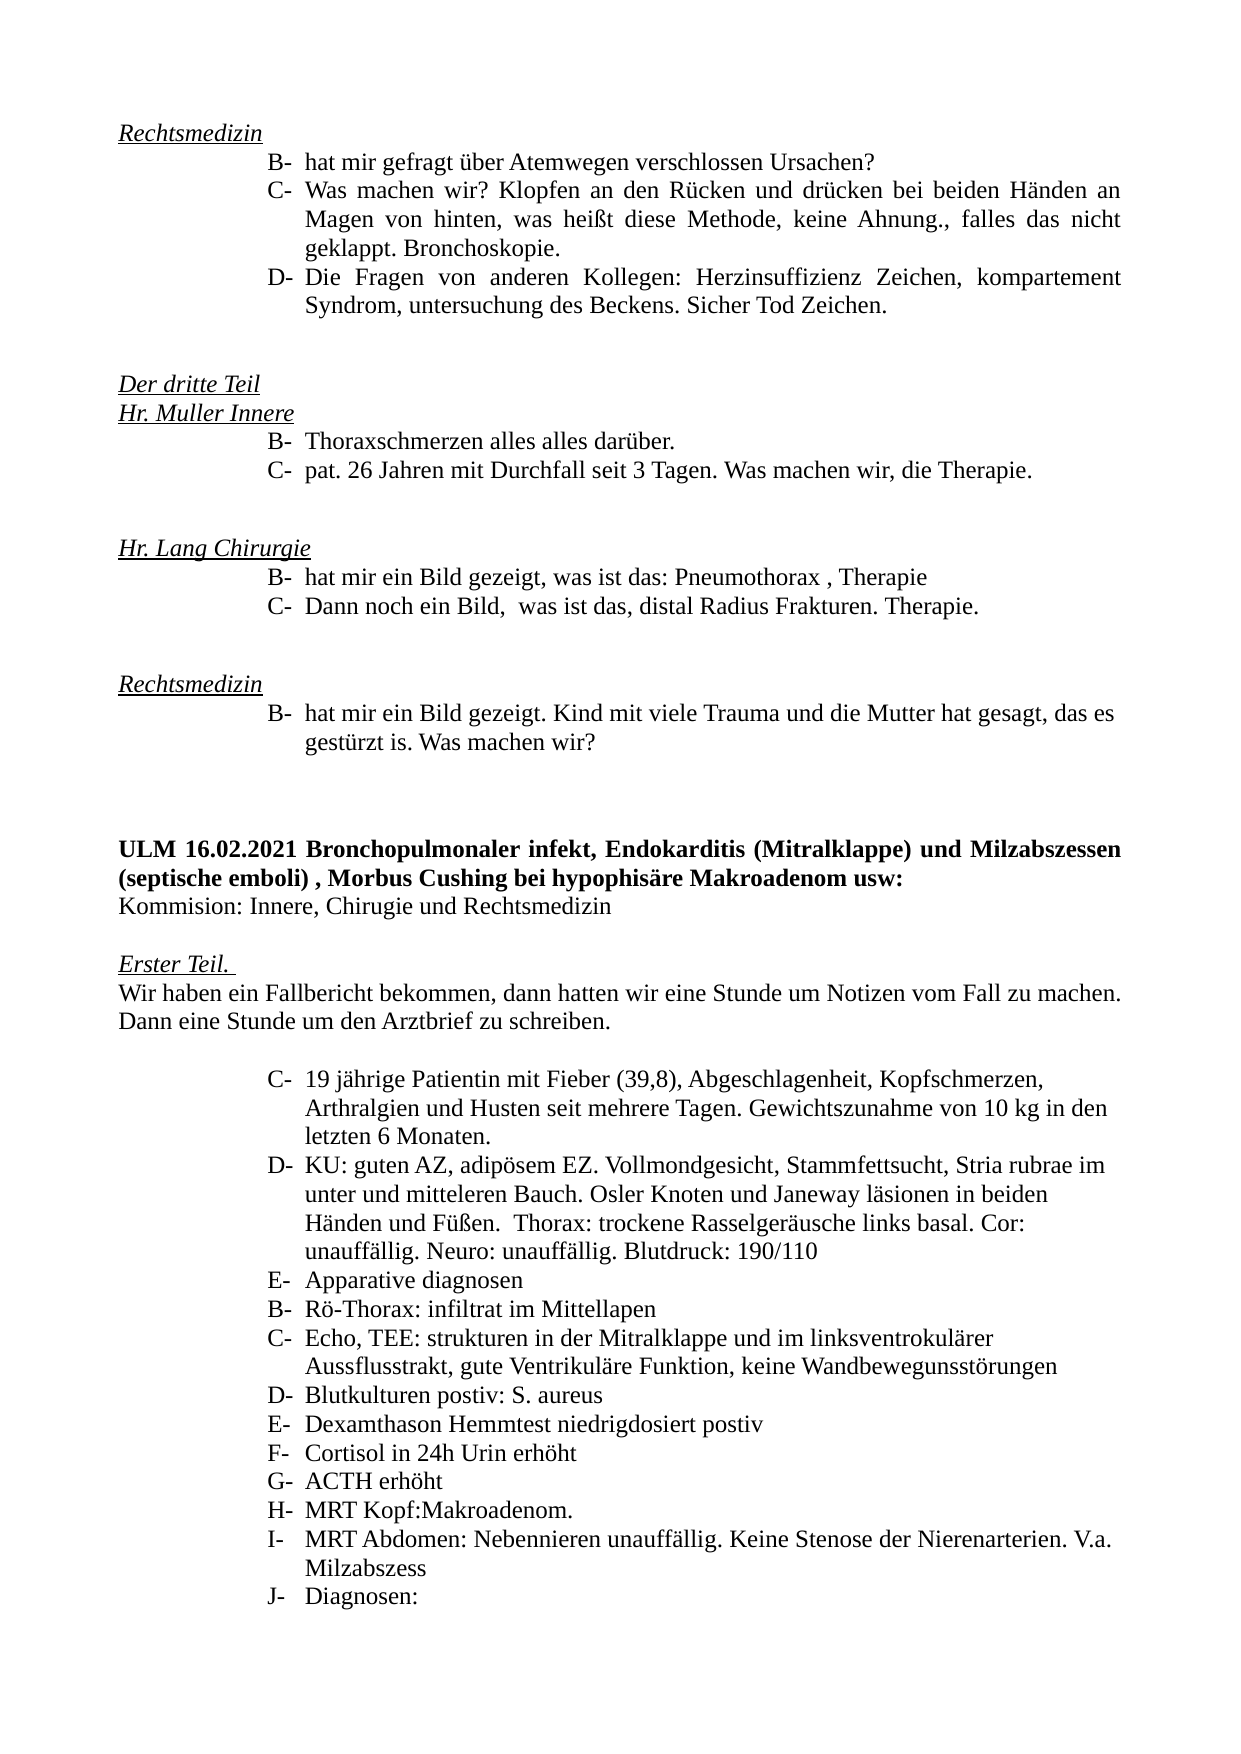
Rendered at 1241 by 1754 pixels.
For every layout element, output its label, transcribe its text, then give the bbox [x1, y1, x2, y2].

list Die Fragen von anderen Kollegen: Herzinsuffizienz Zeichen, kompartement Syndrom, untersuchung des Beckens. Sicher Tod Zeichen. [267, 262, 1122, 319]
list Apparative diagnosen [267, 1265, 1122, 1294]
list ACTH erhöht [267, 1466, 1122, 1495]
list Rö-Thorax: infiltrat im Mittellapen [267, 1294, 1122, 1323]
text Hr. Muller Innere [118, 398, 1122, 426]
list hat mir gefragt über Atemwegen verschlossen Ursachen? [267, 147, 1122, 176]
list 19 jährige Patientin mit Fieber (39,8), Abgeschlagenheit, Kopfschmerzen, Arthralgien und Husten seit mehrere Tagen. Gewichtszunahme von 10 kg in den letzten 6 Monaten. [267, 1064, 1122, 1150]
text ULM 16.02.2021 Bronchopulmonaler infekt, Endokarditis (Mitralklappe) und Milzabszessen (septische emboli) , Morbus Cushing bei hypophisäre Makroadenom usw: [118, 834, 1122, 891]
list Dann noch ein Bild, was ist das, distal Radius Frakturen. Therapie. [267, 591, 1122, 620]
list Echo, TEE: strukturen in der Mitralklappe und im linksventrokulärer Aussflusstrakt, gute Ventrikuläre Funktion, keine Wandbewegunsstörungen [267, 1323, 1122, 1380]
list hat mir ein Bild gezeigt. Kind mit viele Trauma und die Mutter hat gesagt, das es gestürzt is. Was machen wir? [267, 698, 1122, 756]
list MRT Kopf:Makroadenom. [267, 1495, 1122, 1524]
list hat mir ein Bild gezeigt, was ist das: Pneumothorax , Therapie [267, 562, 1122, 591]
list MRT Abdomen: Nebennieren unauffällig. Keine Stenose der Nierenarterien. V.a. Milzabszess [267, 1524, 1122, 1581]
list KU: guten AZ, adipösem EZ. Vollmondgesicht, Stammfettsucht, Stria rubrae im unter und mitteleren Bauch. Osler Knoten und Janeway läsionen in beiden Händen und Füßen. Thorax: trockene Rasselgeräusche links basal. Cor: unauffällig. Neuro: unauffällig. Blutdruck: 190/110 [267, 1150, 1122, 1265]
list Cortisol in 24h Urin erhöht [267, 1438, 1122, 1466]
text Der dritte Teil [118, 369, 1122, 398]
text Hr. Lang Chirurgie [118, 533, 1122, 562]
list Was machen wir? Klopfen an den Rücken und drücken bei beiden Händen an Magen von hinten, was heißt diese Methode, keine Ahnung., falles das nicht geklappt. Bronchoskopie. [267, 176, 1122, 262]
text Kommision: Innere, Chirugie und Rechtsmedizin [118, 891, 1122, 920]
text Wir haben ein Fallbericht bekommen, dann hatten wir eine Stunde um Notizen vom Fall zu machen. Dann eine Stunde um den Arztbrief zu schreiben. [118, 978, 1122, 1035]
text Rechtsmedizin [118, 118, 1122, 147]
list Blutkulturen postiv: S. aureus [267, 1380, 1122, 1409]
text Erster Teil. [118, 949, 1122, 978]
list pat. 26 Jahren mit Durchfall seit 3 Tagen. Was machen wir, die Therapie. [267, 455, 1122, 484]
list Dexamthason Hemmtest niedrigdosiert postiv [267, 1409, 1122, 1438]
list Diagnosen: [267, 1581, 1122, 1610]
text Rechtsmedizin [118, 669, 1122, 698]
list Thoraxschmerzen alles alles darüber. [267, 426, 1122, 455]
